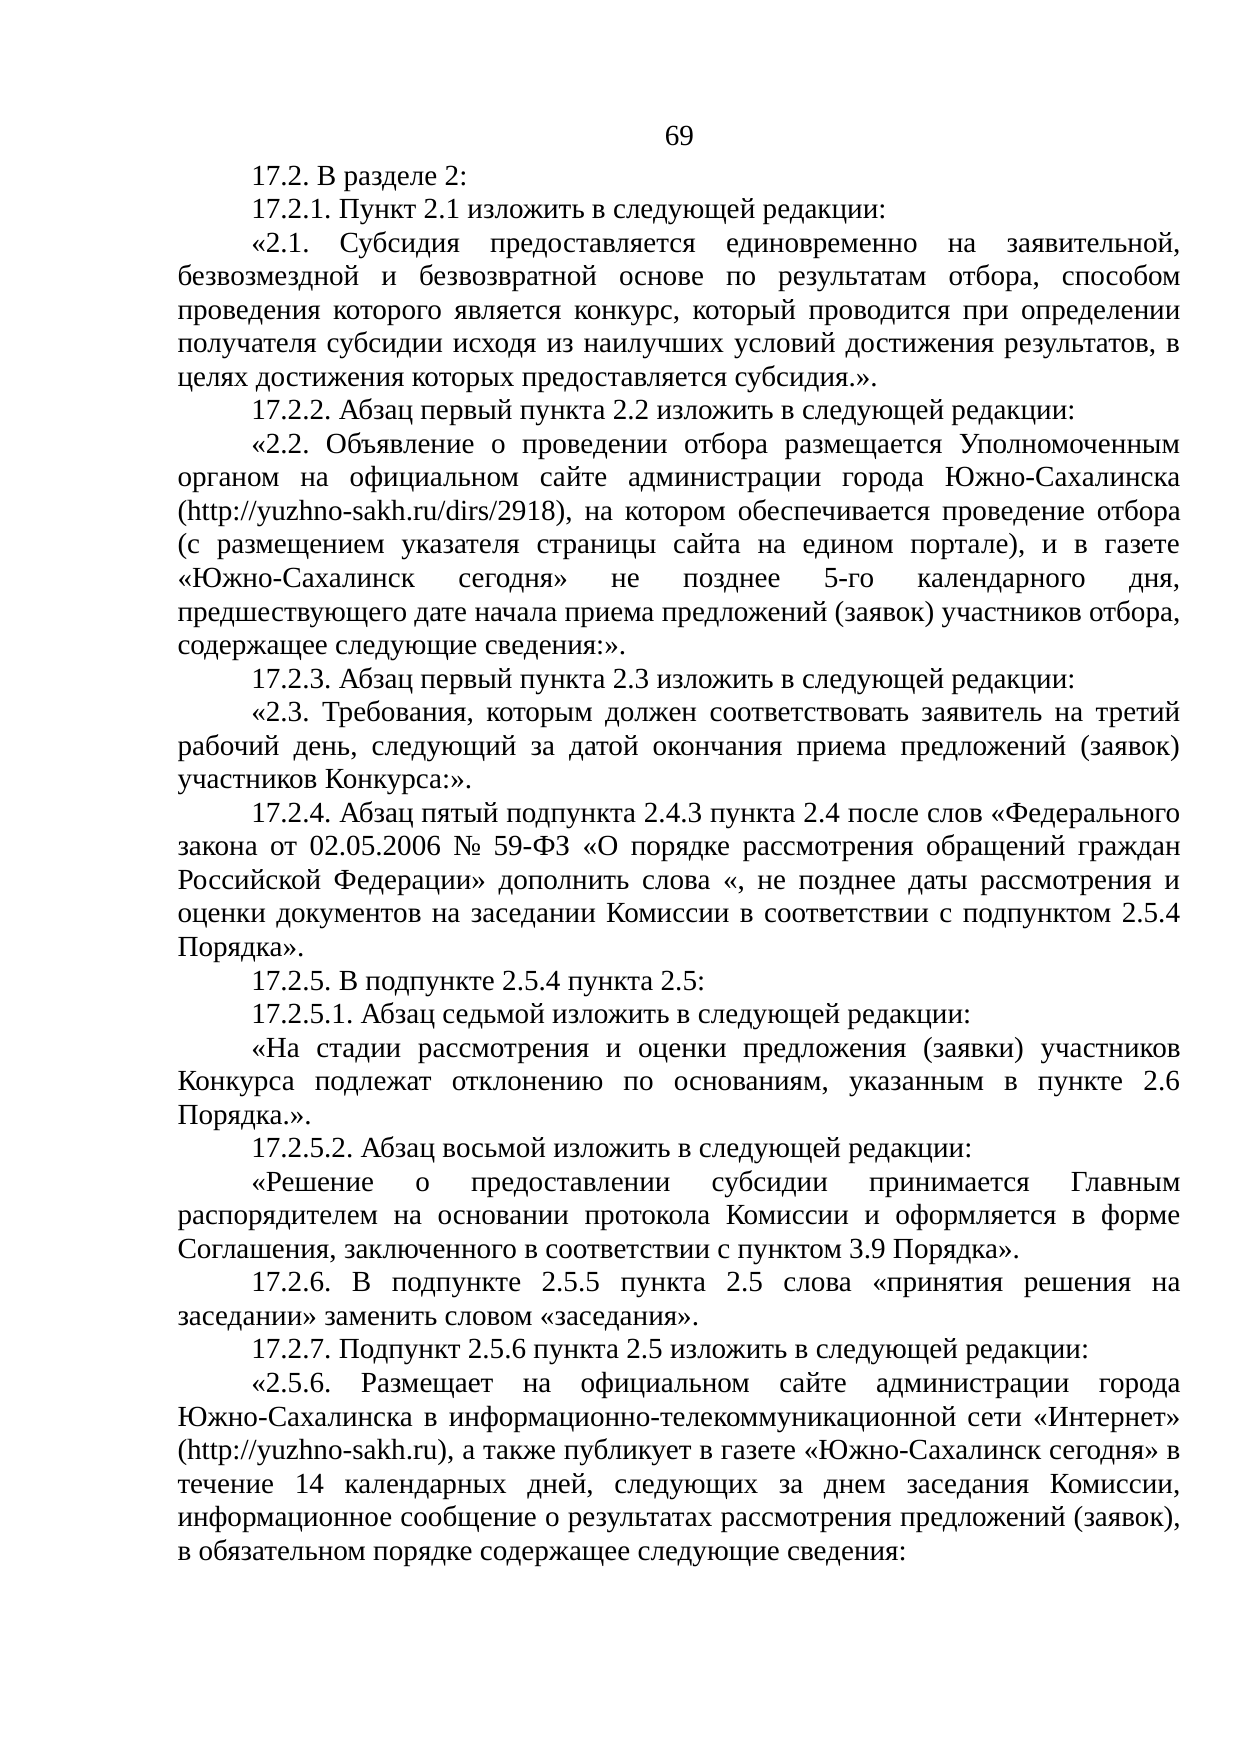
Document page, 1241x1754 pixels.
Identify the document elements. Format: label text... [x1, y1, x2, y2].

text 17.2.5.1. Абзац седьмой изложить в следующей редакции: [177, 996, 1181, 1030]
text «2.5.6. Размещает на официальном сайте администрации города Южно-Сахалинска в информационно-телекоммуникационной сети «Интернет» (http://yuzhno-sakh.ru), а также публикует в газете «Южно-Сахалинск сегодня» в течение 14 календарных дней, следующих за днем заседания Комиссии, информационное сообщение о результатах рассмотрения предложений (заявок), в обязательном порядке содержащее следующие сведения: [177, 1365, 1181, 1566]
text 17.2.3. Абзац первый пункта 2.3 изложить в следующей редакции: [177, 661, 1181, 694]
text 17.2.6. В подпункте 2.5.5 пункта 2.5 слова «принятия решения на заседании» заменить словом «заседания». [177, 1264, 1181, 1332]
text «Решение о предоставлении субсидии принимается Главным распорядителем на основании протокола Комиссии и оформляется в форме Соглашения, заключенного в соответствии с пунктом 3.9 Порядка». [177, 1164, 1181, 1264]
text 17.2.1. Пункт 2.1 изложить в следующей редакции: [177, 191, 1181, 225]
text 17.2.7. Подпункт 2.5.6 пункта 2.5 изложить в следующей редакции: [177, 1332, 1181, 1365]
text 17.2. В разделе 2: [177, 158, 1181, 191]
text «2.3. Требования, которым должен соответствовать заявитель на третий рабочий день, следующий за датой окончания приема предложений (заявок) участников Конкурса:». [177, 694, 1181, 795]
text 17.2.4. Абзац пятый подпункта 2.4.3 пункта 2.4 после слов «Федерального закона от 02.05.2006 № 59-ФЗ «О порядке рассмотрения обращений граждан Российской Федерации» дополнить слова «, не позднее даты рассмотрения и оценки документов на заседании Комиссии в соответствии с подпунктом 2.5.4 Порядка». [177, 795, 1181, 963]
text «2.2. Объявление о проведении отбора размещается Уполномоченным органом на официальном сайте администрации города Южно-Сахалинска (http://yuzhno-sakh.ru/dirs/2918), на котором обеспечивается проведение отбора (с размещением указателя страницы сайта на едином портале), и в газете «Южно-Сахалинск сегодня» не позднее 5-го календарного дня, предшествующего дате начала приема предложений (заявок) участников отбора, содержащее следующие сведения:». [177, 426, 1181, 661]
text 17.2.2. Абзац первый пункта 2.2 изложить в следующей редакции: [177, 392, 1181, 426]
text 17.2.5. В подпункте 2.5.4 пункта 2.5: [177, 963, 1181, 996]
text «2.1. Субсидия предоставляется единовременно на заявительной, безвозмездной и безвозвратной основе по результатам отбора, способом проведения которого является конкурс, который проводится при определении получателя субсидии исходя из наилучших условий достижения результатов, в целях достижения которых предоставляется субсидия.». [177, 225, 1181, 392]
text «На стадии рассмотрения и оценки предложения (заявки) участников Конкурса подлежат отклонению по основаниям, указанным в пункте 2.6 Порядка.». [177, 1030, 1181, 1130]
text 17.2.5.2. Абзац восьмой изложить в следующей редакции: [177, 1130, 1181, 1164]
